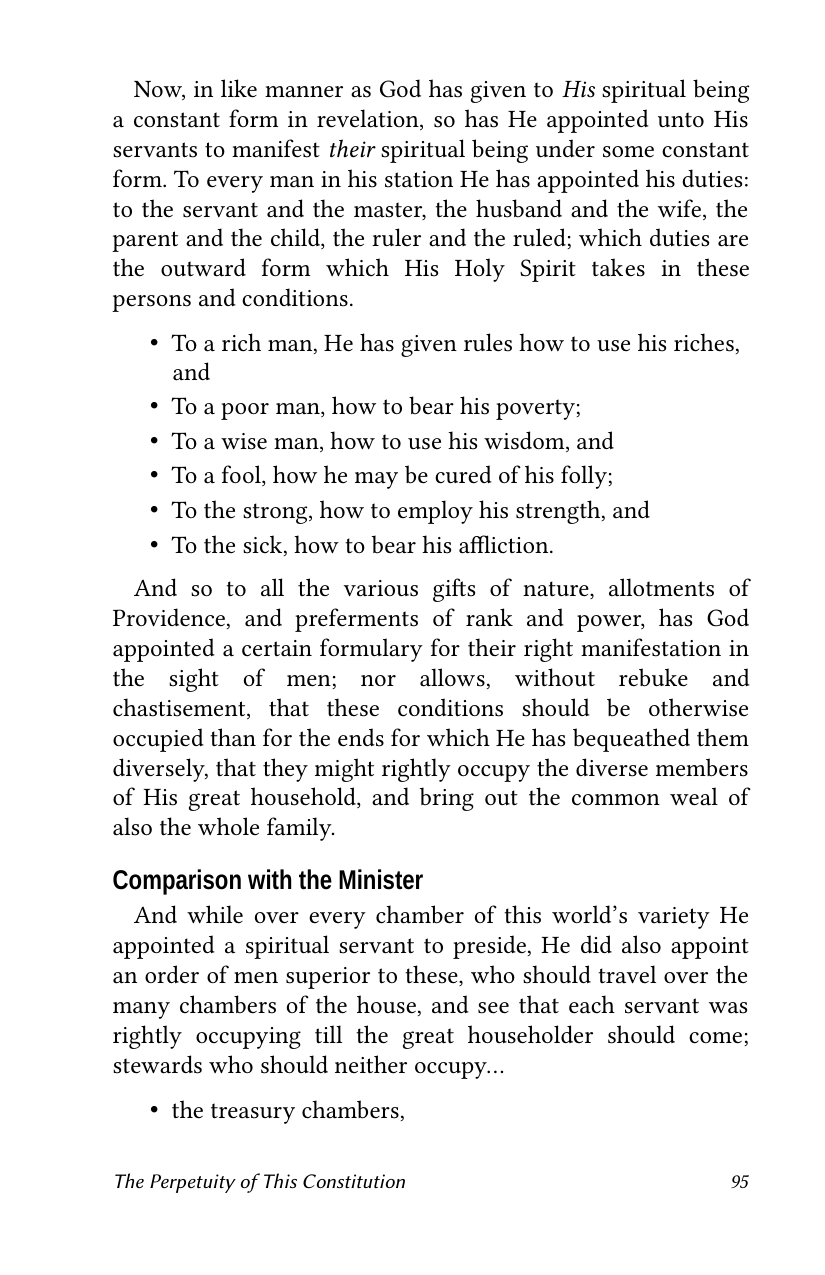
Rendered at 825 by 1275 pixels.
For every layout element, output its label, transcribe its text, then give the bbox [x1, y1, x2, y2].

subtitle Comparison with the Minister [112, 864, 750, 895]
list To a fool, how he may be cured of his folly; [150, 461, 750, 490]
list the treasury chambers, [150, 1096, 750, 1124]
text And while over every chamber of this world’s variety He appointed a spiritual servant to preside, He did also appoint an order of men superior to these, who should travel over the many chambers of the house, and see that each servant was rightly occupying till the great householder should come; stewards who should neither occupy... [112, 901, 750, 1079]
list To the sick, how to bear his affliction. [150, 531, 750, 559]
list To a rich man, He has given rules how to use his riches, and [150, 329, 750, 386]
list To the strong, how to employ his strength, and [150, 496, 750, 524]
text And so to all the various gifts of nature, allotments of Providence, and preferments of rank and power, has God appointed a certain formulary for their right manifestation in the sight of men; nor allows, without rebuke and chastisement, that these conditions should be otherwise occupied than for the ends for which He has bequeathed them diversely, that they might rightly occupy the diverse members of His great household, and bring out the common weal of also the whole family. [112, 574, 750, 842]
list To a wise man, how to use his wisdom, and [150, 427, 750, 455]
list To a poor man, how to bear his poverty; [150, 392, 750, 421]
text Now, in like manner as God has given to His spiritual being a constant form in revelation, so has He appointed unto His servants to manifest their spiritual being under some constant form. To every man in his station He has appointed his duties: to the servant and the master, the husband and the wife, the parent and the child, the ruler and the ruled; which duties are the outward form which His Holy Spirit takes in these persons and conditions. [112, 75, 750, 313]
